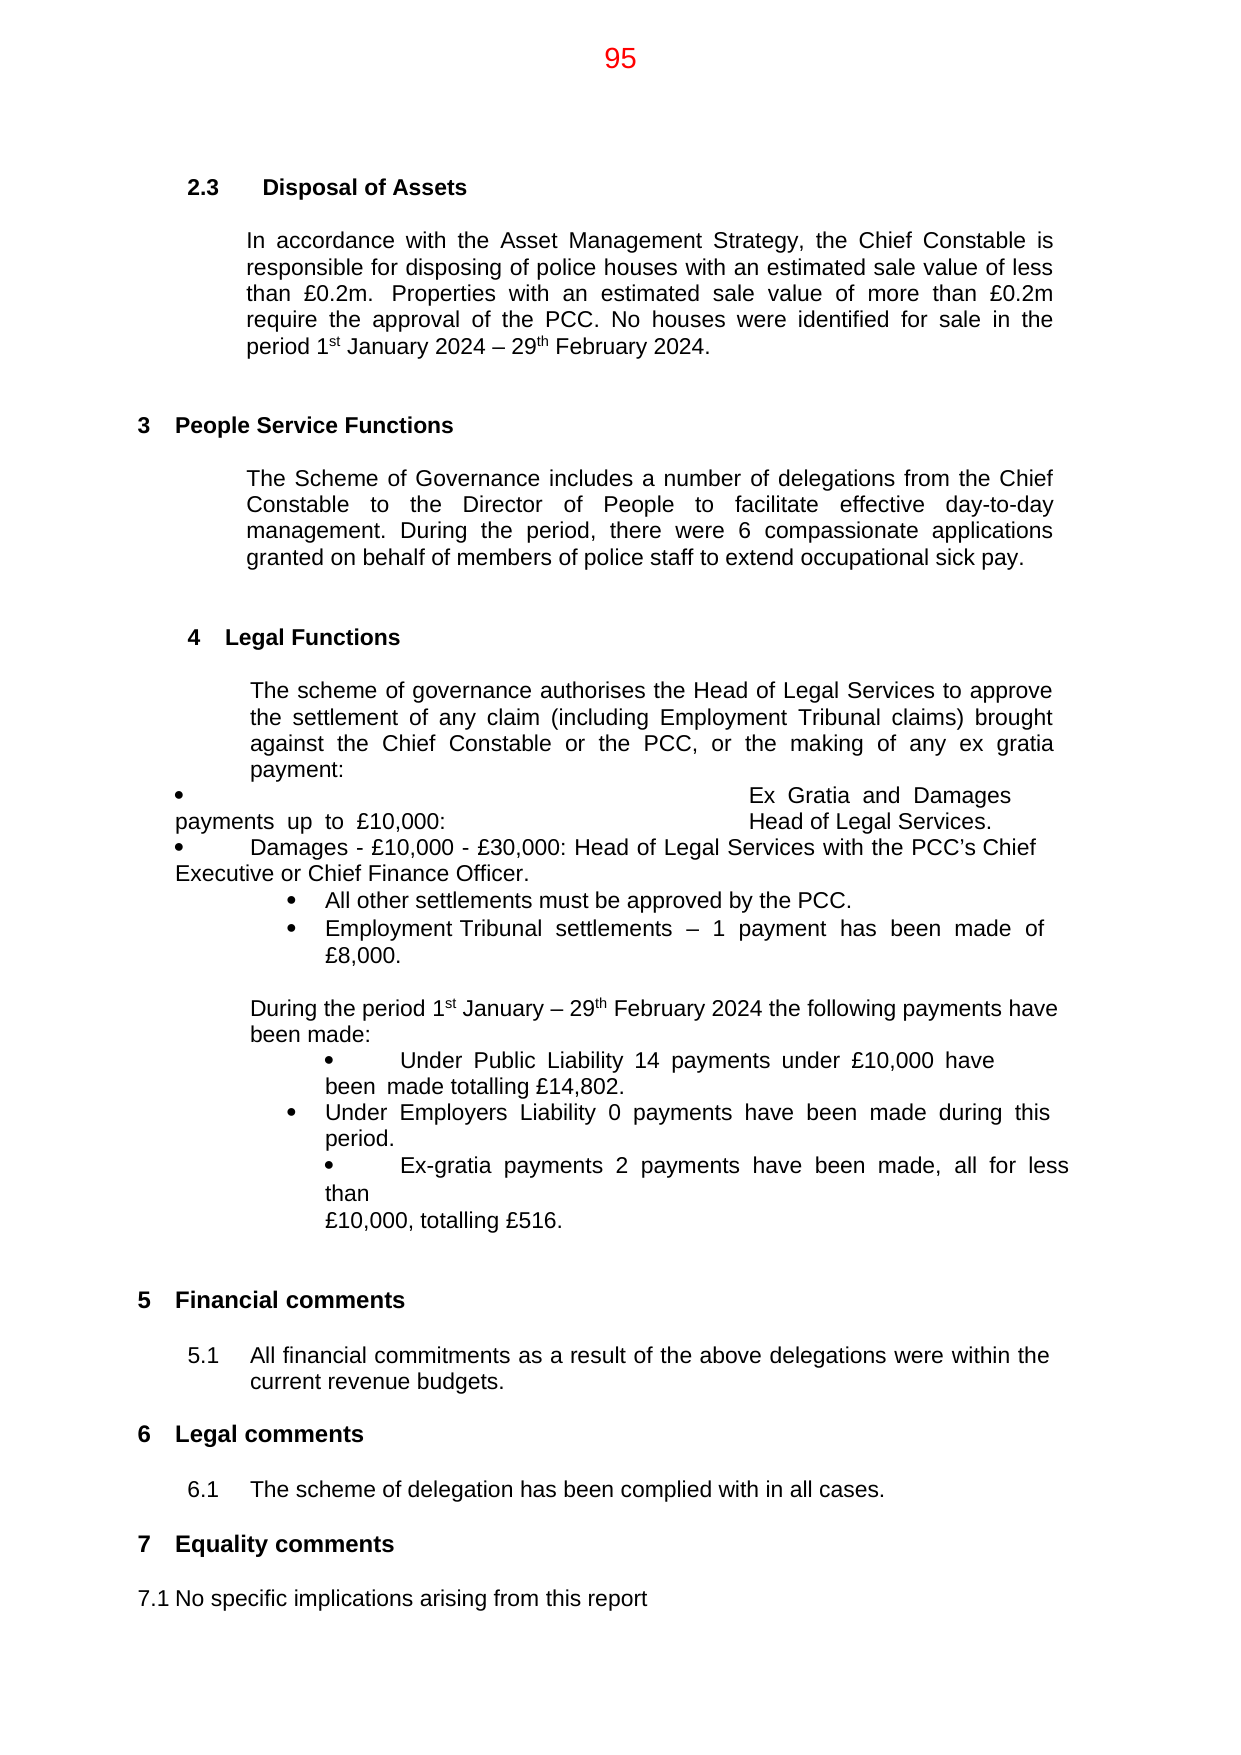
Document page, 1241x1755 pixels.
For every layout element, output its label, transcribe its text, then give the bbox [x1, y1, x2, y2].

text The scheme of governance authorises the Head of Legal Services to approve the settlement of any claim (including Employment Tribunal claims) brought against the Chief Constable or the PCC, or the making of any ex gratia payment: [250, 677, 1054, 783]
text The Scheme of Governance includes a number of delegations from the Chief Constable to the Director of People to facilitate effective day-to-day management. During the period, there were 6 compassionate applications granted on behalf of members of police staff to extend occupational sick pay. [246, 464, 1054, 570]
list Damages - £10,000 - £30,000: Head of Legal Services with the PCC’s Chief Executive or Chief Finance Officer. [175, 834, 1054, 886]
list Employment Tribunal settlements – 1 payment has been made of [287, 914, 1088, 942]
subtitle Equality comments [137, 1529, 1088, 1557]
list No specific implications arising from this report [137, 1585, 1088, 1611]
list Under Employers Liability 0 payments have been made during this period. [287, 1100, 1054, 1151]
text £10,000, totalling £516. [325, 1207, 1088, 1234]
text £8,000. [325, 942, 1088, 968]
text In accordance with the Asset Management Strategy, the Chief Constable is responsible for disposing of police houses with an estimated sale value of less than £0.2m. Properties with an estimated sale value of more than £0.2m require the approval of the PCC. No houses were identified for sale in the period 1st January 2024 – 29th February 2024. [246, 227, 1054, 359]
text During the period 1st January – 29th February 2024 the following payments have been made: [250, 995, 1088, 1048]
list Under Public Liability 14 payments under £10,000 have been made totalling £14,802. [325, 1048, 1054, 1099]
subtitle Disposal of Assets [187, 174, 1088, 201]
list The scheme of delegation has been complied with in all cases. [187, 1476, 1088, 1502]
subtitle Legal comments [137, 1420, 1088, 1448]
list Ex Gratia and Damages payments up to £10,000: Head of Legal Services. [175, 783, 1054, 834]
subtitle Legal Functions [187, 624, 1088, 651]
list Ex-gratia payments 2 payments have been made, all for less than [325, 1152, 1088, 1207]
list All financial commitments as a result of the above delegations were within the current revenue budgets. [187, 1342, 1054, 1394]
list All other settlements must be approved by the PCC. [287, 886, 1088, 914]
subtitle People Service Functions [137, 412, 1088, 438]
subtitle Financial comments [137, 1286, 1088, 1314]
